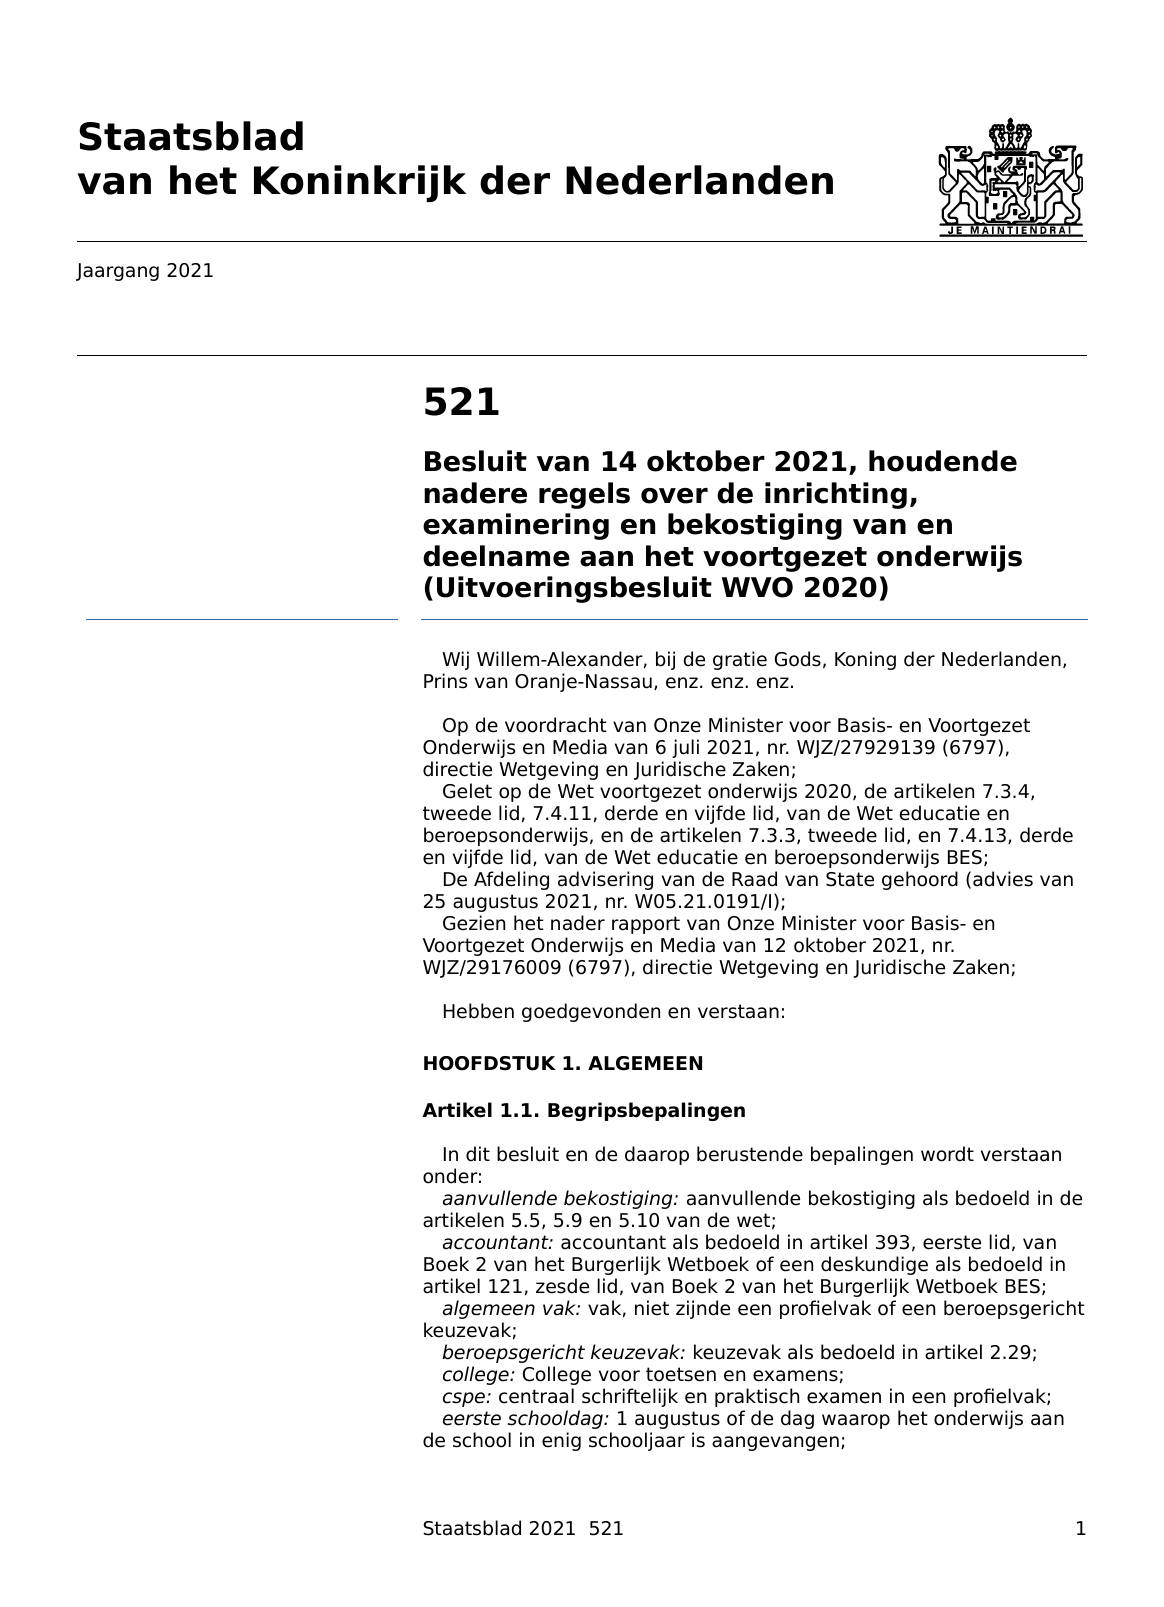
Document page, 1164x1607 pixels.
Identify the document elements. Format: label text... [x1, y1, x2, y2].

subtitle 521 [422, 381, 1087, 424]
text In dit besluit en de daarop berustende bepalingen wordt verstaan onder: [422, 1144, 1087, 1188]
text Gezien het nader rapport van Onze Minister voor Basis- en Voortgezet Onderwijs en Media van 12 oktober 2021, nr. WJZ/29176009 (6797), directie Wetgeving en Juridische Zaken; [422, 913, 1087, 979]
text Gelet op de Wet voortgezet onderwijs 2020, de artikelen 7.3.4, tweede lid, 7.4.11, derde en vijfde lid, van de Wet educatie en beroepsonderwijs, en de artikelen 7.3.3, tweede lid, en 7.4.13, derde en vijfde lid, van de Wet educatie en beroepsonderwijs BES; [422, 781, 1087, 869]
text cspe: centraal schriftelijk en praktisch examen in een profielvak; [422, 1386, 1087, 1408]
table_header [886, 100, 1087, 241]
text Wij Willem-Alexander, bij de gratie Gods, Koning der Nederlanden, Prins van Oranje-Nassau, enz. enz. enz. [422, 649, 1087, 693]
text accountant: accountant als bedoeld in artikel 393, eerste lid, van Boek 2 van het Burgerlijk Wetboek of een deskundige als bedoeld in artikel 121, zesde lid, van Boek 2 van het Burgerlijk Wetboek BES; [422, 1232, 1087, 1298]
text eerste schooldag: 1 augustus of de dag waarop het onderwijs aan de school in enig schooljaar is aangevangen; [422, 1408, 1087, 1452]
text Besluit van 14 oktober 2021, houdende nadere regels over de inrichting, examinering en bekostiging van en deelname aan het voortgezet onderwijs (Uitvoeringsbesluit WVO 2020) [422, 447, 1087, 604]
text De Afdeling advisering van de Raad van State gehoord (advies van 25 augustus 2021, nr. W05.21.0191/I); [422, 869, 1087, 913]
text beroepsgericht keuzevak: keuzevak als bedoeld in artikel 2.29; [422, 1342, 1087, 1364]
text algemeen vak: vak, niet zijnde een profielvak of een beroepsgericht keuzevak; [422, 1298, 1087, 1342]
text college: College voor toetsen en examens; [422, 1364, 1087, 1386]
subtitle HOOFDSTUK 1. ALGEMEEN [422, 1053, 1087, 1075]
subtitle Artikel 1.1. Begripsbepalingen [422, 1100, 1087, 1122]
table_cell Jaargang 2021 [77, 242, 1087, 355]
text Hebben goedgevonden en verstaan: [422, 1001, 1087, 1023]
text aanvullende bekostiging: aanvullende bekostiging als bedoeld in de artikelen 5.5, 5.9 en 5.10 van de wet; [422, 1188, 1087, 1232]
picture [936, 115, 1087, 240]
text Op de voordracht van Onze Minister voor Basis- en Voortgezet Onderwijs en Media van 6 juli 2021, nr. WJZ/27929139 (6797), directie Wetgeving en Juridische Zaken; [422, 715, 1087, 781]
table_header Staatsblad van het Koninkrijk der Nederlanden [77, 100, 886, 241]
